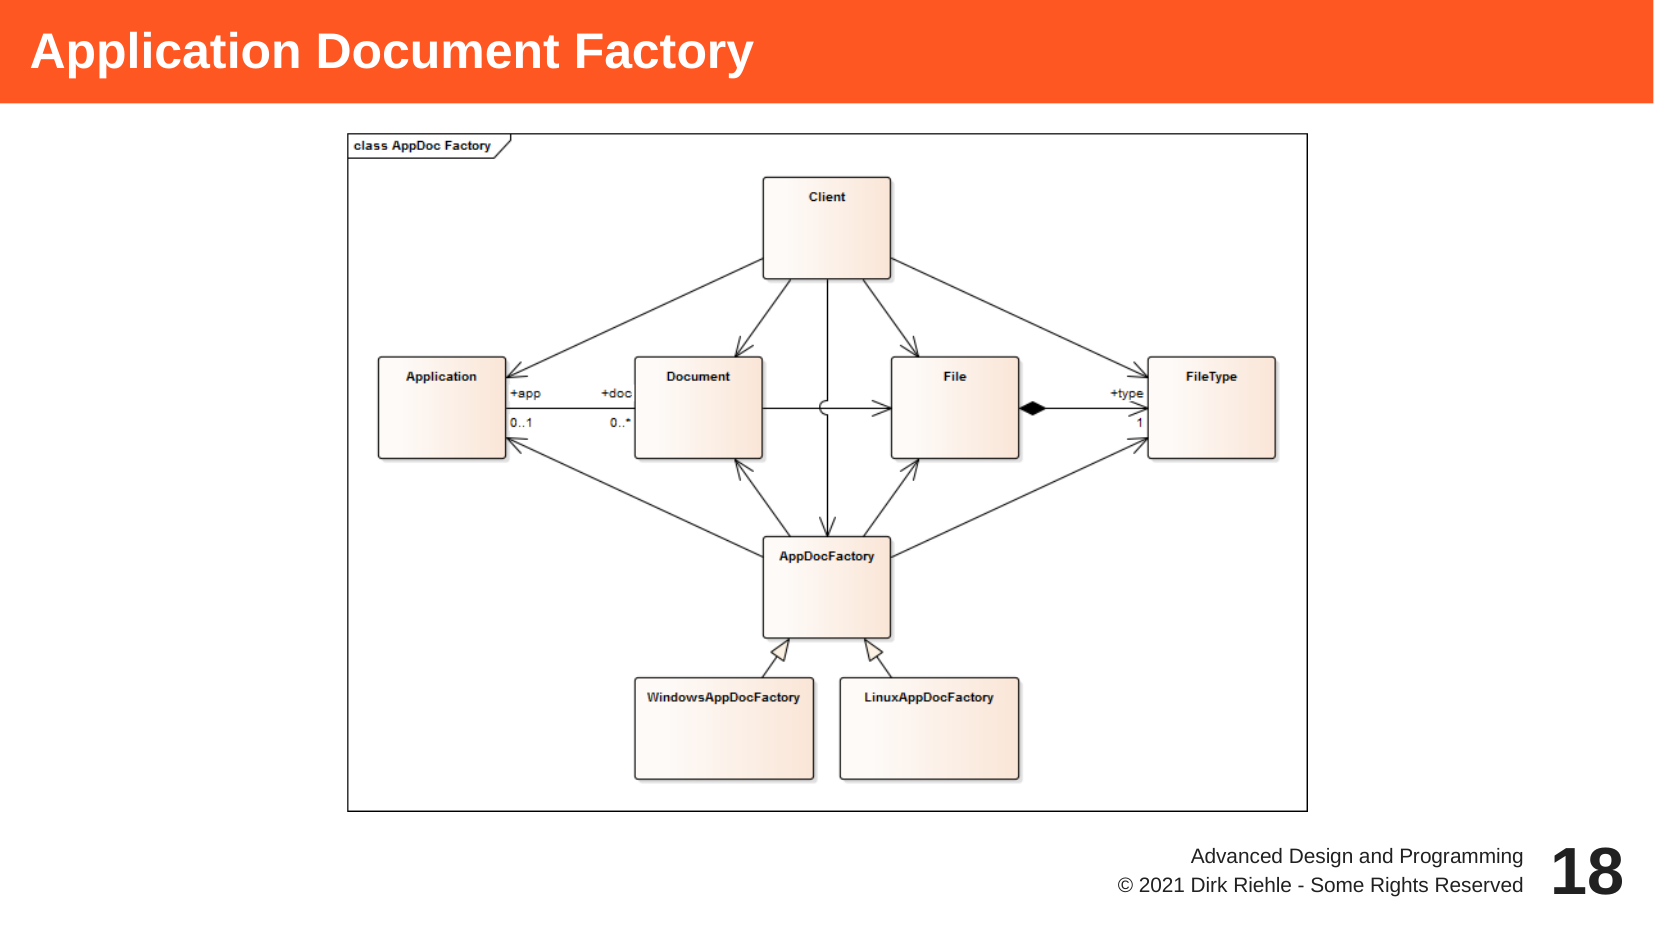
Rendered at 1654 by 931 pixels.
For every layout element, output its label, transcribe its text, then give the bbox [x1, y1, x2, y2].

picture [346, 132, 1308, 813]
title Application Document Factory [0, 0, 1654, 104]
